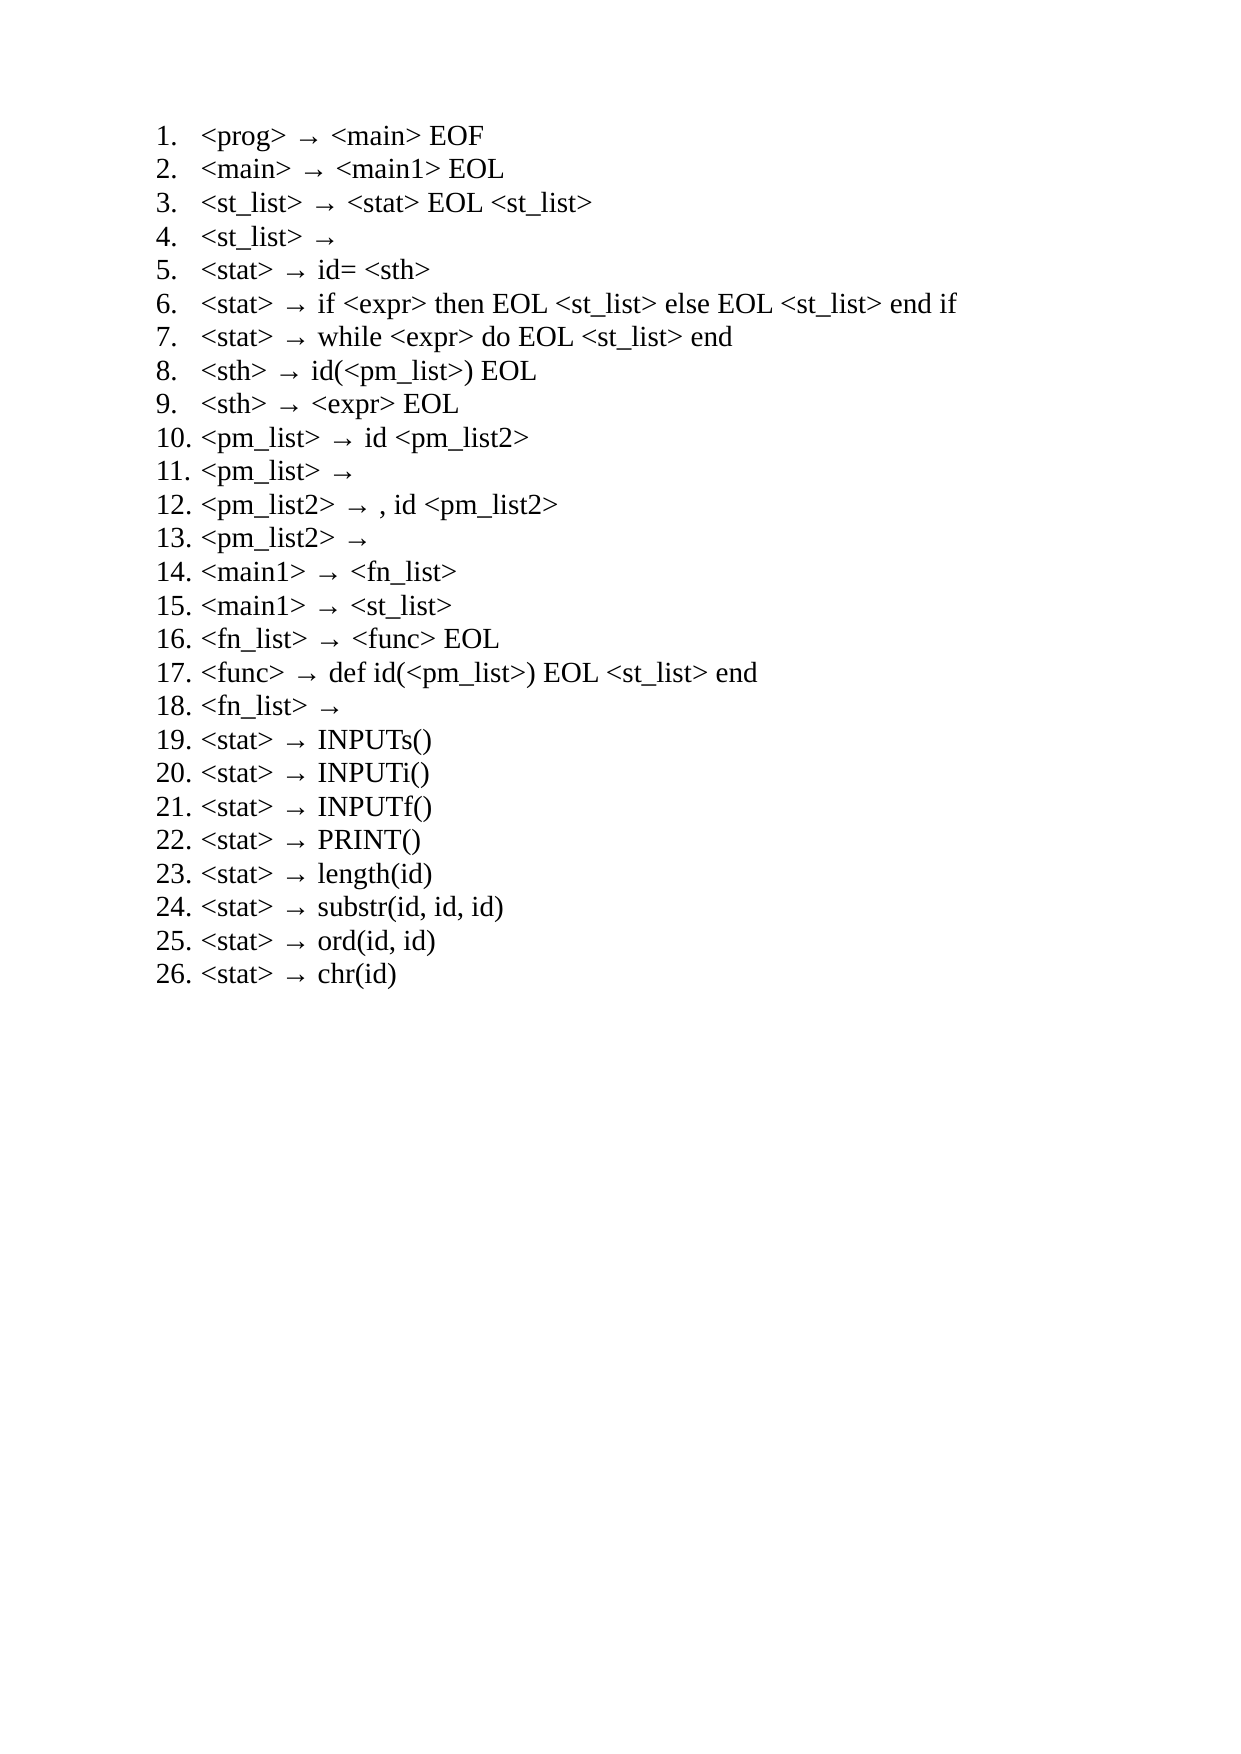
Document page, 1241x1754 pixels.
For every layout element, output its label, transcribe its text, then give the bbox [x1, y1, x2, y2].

list <pm_list> → [156, 453, 1122, 487]
list <stat> → ord(id, id) [156, 923, 1122, 957]
list <stat> → substr(id, id, id) [156, 889, 1122, 923]
list <fn_list> → <func> EOL [156, 621, 1122, 655]
list <sth> → id(<pm_list>) EOL [156, 353, 1122, 386]
list <stat> → if <expr> then EOL <st_list> else EOL <st_list> end if [156, 286, 1122, 319]
list <prog> → <main> EOF [156, 118, 1122, 152]
list <stat> → PRINT() [156, 822, 1122, 856]
list <sth> → <expr> EOL [156, 386, 1122, 420]
list <stat> → while <expr> do EOL <st_list> end [156, 319, 1122, 353]
list <func> → def id(<pm_list>) EOL <st_list> end [156, 655, 1122, 688]
list <stat> → INPUTi() [156, 755, 1122, 789]
list <stat> → length(id) [156, 856, 1122, 889]
list <main1> → <st_list> [156, 588, 1122, 621]
list <stat> → chr(id) [156, 957, 1122, 990]
list <main> → <main1> EOL [156, 152, 1122, 185]
list <pm_list> → id <pm_list2> [156, 420, 1122, 453]
list <pm_list2> → , id <pm_list2> [156, 487, 1122, 521]
list <stat> → INPUTs() [156, 722, 1122, 755]
list <stat> → INPUTf() [156, 789, 1122, 822]
list <pm_list2> → [156, 521, 1122, 554]
list <fn_list> → [156, 688, 1122, 722]
list <st_list> → <stat> EOL <st_list> [156, 185, 1122, 219]
list <st_list> → [156, 219, 1122, 252]
list <main1> → <fn_list> [156, 554, 1122, 588]
list <stat> → id= <sth> [156, 252, 1122, 286]
